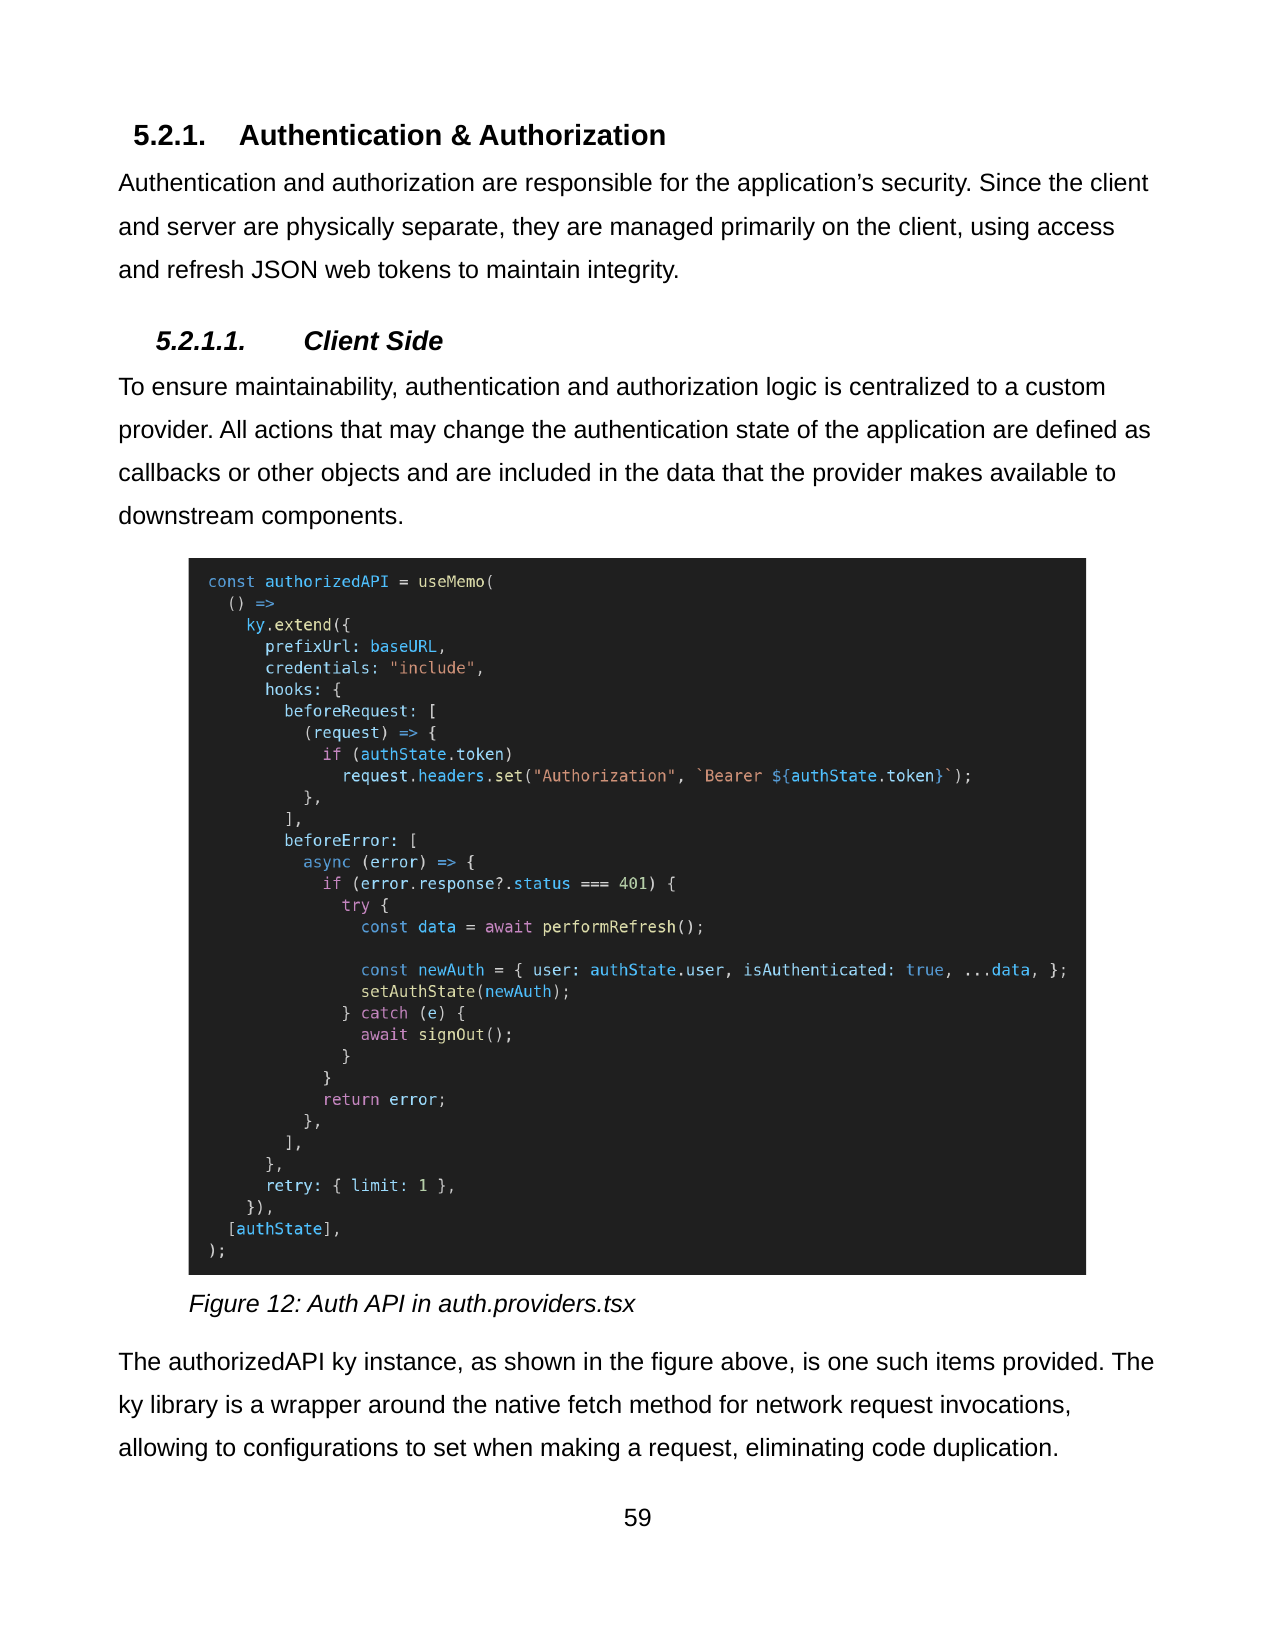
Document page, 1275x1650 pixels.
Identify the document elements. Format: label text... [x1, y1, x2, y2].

subtitle Authentication & Authorization [118, 118, 1157, 152]
text Figure 12: Auth API in auth.providers.tsx [189, 1275, 1086, 1317]
subtitle Client Side [156, 325, 1157, 356]
text Authentication and authorization are responsible for the application’s security. Since the client and server are physically separate, they are managed primarily on the client, using access and refresh JSON web tokens to maintain integrity. [118, 168, 1157, 283]
text The authorizedAPI ky instance, as shown in the figure above, is one such items provided. The ky library is a wrapper around the native fetch method for network request invocations, allowing to configurations to set when making a request, eliminating code duplication. [118, 1346, 1157, 1461]
picture [188, 558, 1087, 1275]
text To ensure maintainability, authentication and authorization logic is centralized to a custom provider. All actions that may change the authentication state of the application are defined as callbacks or other objects and are included in the data that the provider makes available to downstream components. [118, 372, 1157, 530]
